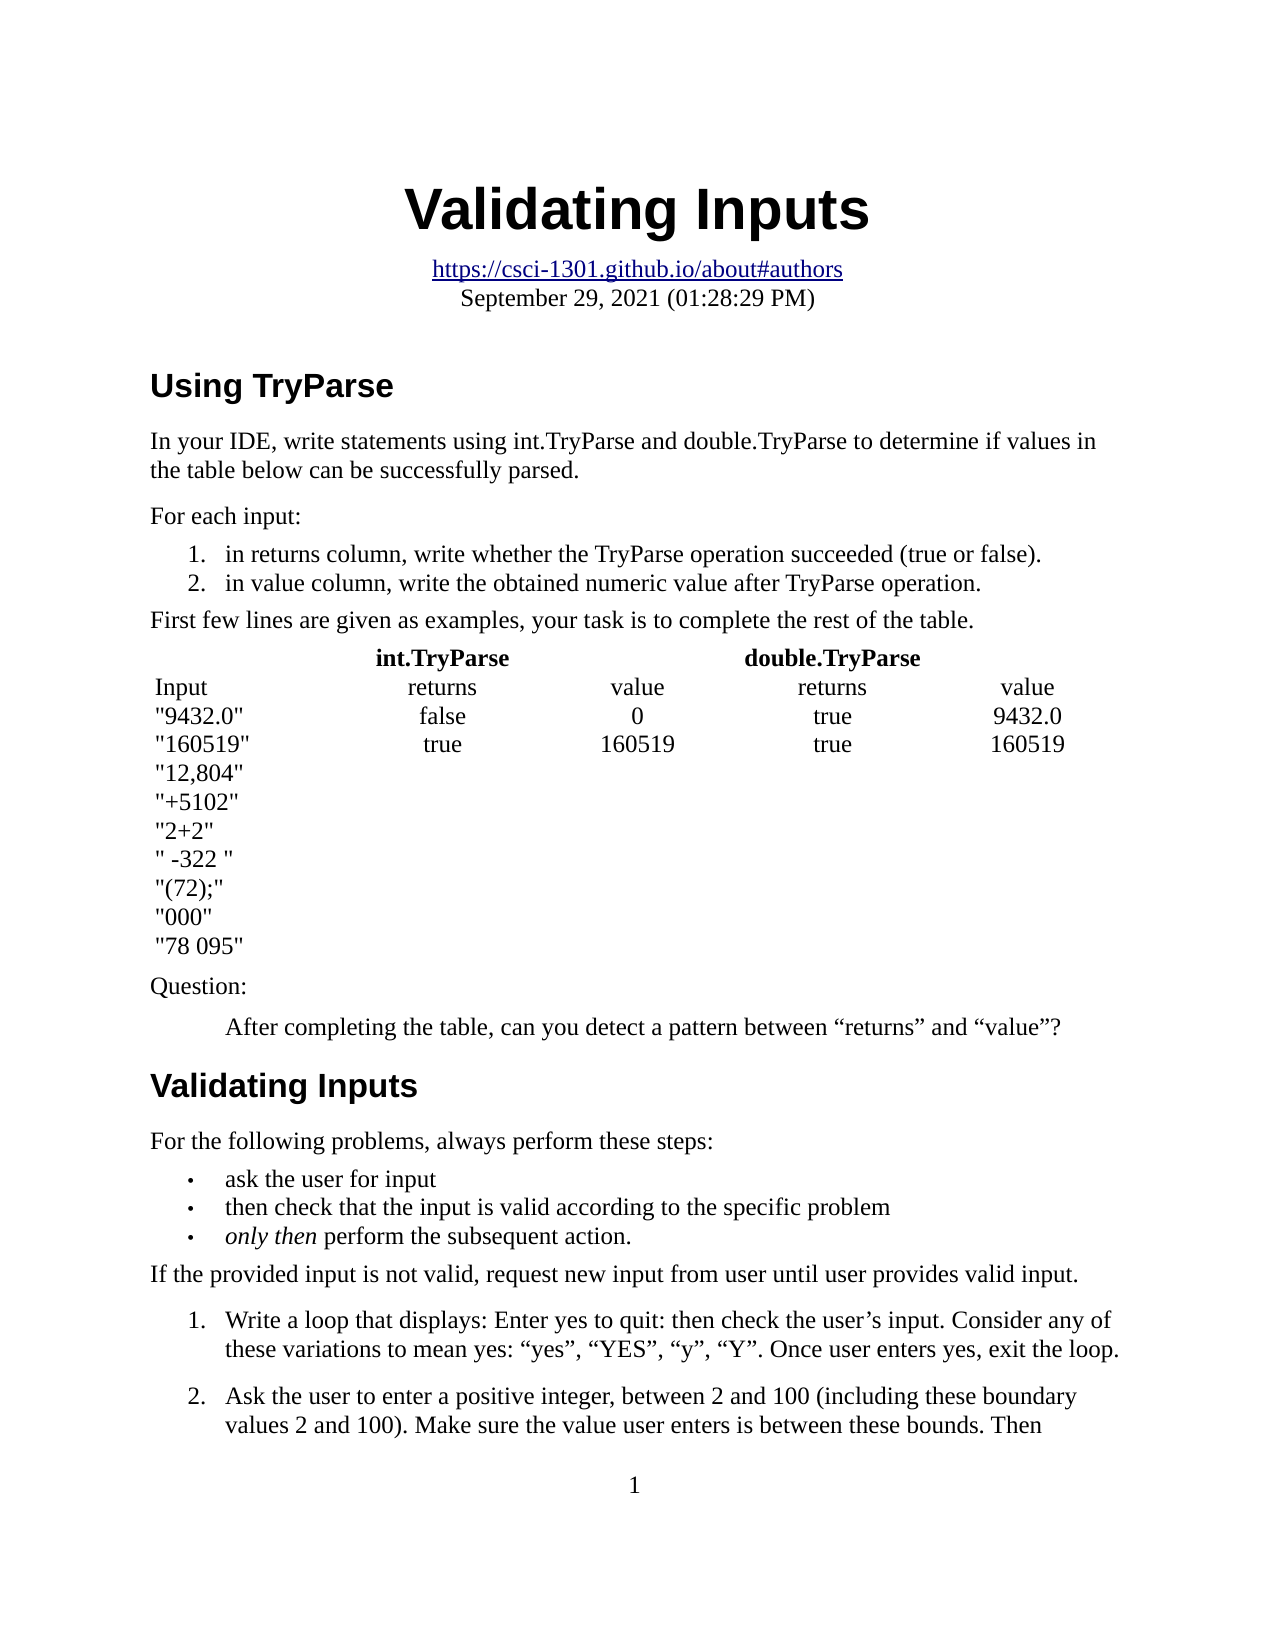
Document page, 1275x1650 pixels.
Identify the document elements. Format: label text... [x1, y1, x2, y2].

table_cell "160519" [150, 730, 345, 758]
table_cell " -322 " [150, 845, 345, 873]
table_cell returns [735, 672, 930, 701]
table_cell "+5102" [150, 787, 345, 816]
table_header [930, 643, 1125, 672]
table_cell [345, 845, 540, 873]
list Ask the user to enter a positive integer, between 2 and 100 (including these boundary values 2 and 100). Make sure the value user enters is between these bounds. Then [187, 1381, 1125, 1438]
table_cell [540, 816, 735, 844]
text https://csci-1301.github.io/about#authors [150, 254, 1125, 283]
table_cell 9432.0 [930, 701, 1125, 729]
table_cell [735, 902, 930, 931]
subtitle Validating Inputs [150, 1066, 1125, 1104]
table_cell [540, 873, 735, 902]
table_cell false [345, 701, 540, 729]
subtitle Using TryParse [150, 366, 1125, 404]
table_cell [345, 816, 540, 844]
text First few lines are given as examples, your task is to complete the rest of the table. [150, 606, 1125, 634]
table_cell true [735, 701, 930, 729]
text If the provided input is not valid, request new input from user until user provides valid input. [150, 1259, 1125, 1288]
text In your IDE, write statements using int.TryParse and double.TryParse to determine if values in the table below can be successfully parsed. [150, 426, 1125, 483]
table_cell value [540, 672, 735, 701]
table_cell [345, 787, 540, 816]
table_cell [540, 931, 735, 959]
list Write a loop that displays: Enter yes to quit: then check the user’s input. Consider any of these variations to mean yes: “yes”, “YES”, “y”, “Y”. Once user enters yes, exit the loop. [187, 1306, 1125, 1363]
list in returns column, write whether the TryParse operation succeeded (true or false). [187, 539, 1125, 568]
table_cell "78 095" [150, 931, 345, 959]
table_cell returns [345, 672, 540, 701]
list then check that the input is valid according to the specific problem [187, 1192, 1125, 1221]
table_cell [540, 845, 735, 873]
text After completing the table, can you detect a pattern between “returns” and “value”? [225, 1012, 1125, 1041]
list only then perform the subsequent action. [187, 1221, 1125, 1250]
table_cell [345, 931, 540, 959]
table_cell "000" [150, 902, 345, 931]
table_cell "12,804" [150, 758, 345, 787]
table_cell [735, 873, 930, 902]
table_cell [540, 787, 735, 816]
table_cell [930, 931, 1125, 959]
table_cell "2+2" [150, 816, 345, 844]
table_cell [735, 787, 930, 816]
table_cell [930, 902, 1125, 931]
table_cell value [930, 672, 1125, 701]
table_cell 0 [540, 701, 735, 729]
table_cell [735, 845, 930, 873]
table_cell [540, 902, 735, 931]
list in value column, write the obtained numeric value after TryParse operation. [187, 568, 1125, 597]
text September 29, 2021 (01:28:29 PM) [150, 283, 1125, 312]
table_cell [735, 931, 930, 959]
table_cell [930, 816, 1125, 844]
title Validating Inputs [150, 175, 1125, 242]
table_cell "(72);" [150, 873, 345, 902]
text For the following problems, always perform these steps: [150, 1126, 1125, 1155]
table_cell [930, 845, 1125, 873]
table_cell true [735, 730, 930, 758]
text For each input: [150, 501, 1125, 530]
list ask the user for input [187, 1164, 1125, 1192]
text Question: [150, 971, 1125, 1000]
table_cell [540, 758, 735, 787]
table_header [150, 643, 345, 672]
table_cell 160519 [930, 730, 1125, 758]
table_cell [930, 873, 1125, 902]
table_header double.TryParse [735, 643, 930, 672]
table_cell [735, 758, 930, 787]
table_cell "9432.0" [150, 701, 345, 729]
table_cell [930, 758, 1125, 787]
table_cell [930, 787, 1125, 816]
table_cell [345, 873, 540, 902]
table_cell Input [150, 672, 345, 701]
table_cell true [345, 730, 540, 758]
table_header int.TryParse [345, 643, 540, 672]
table_cell 160519 [540, 730, 735, 758]
table_header [540, 643, 735, 672]
table_cell [345, 758, 540, 787]
table_cell [345, 902, 540, 931]
table_cell [735, 816, 930, 844]
